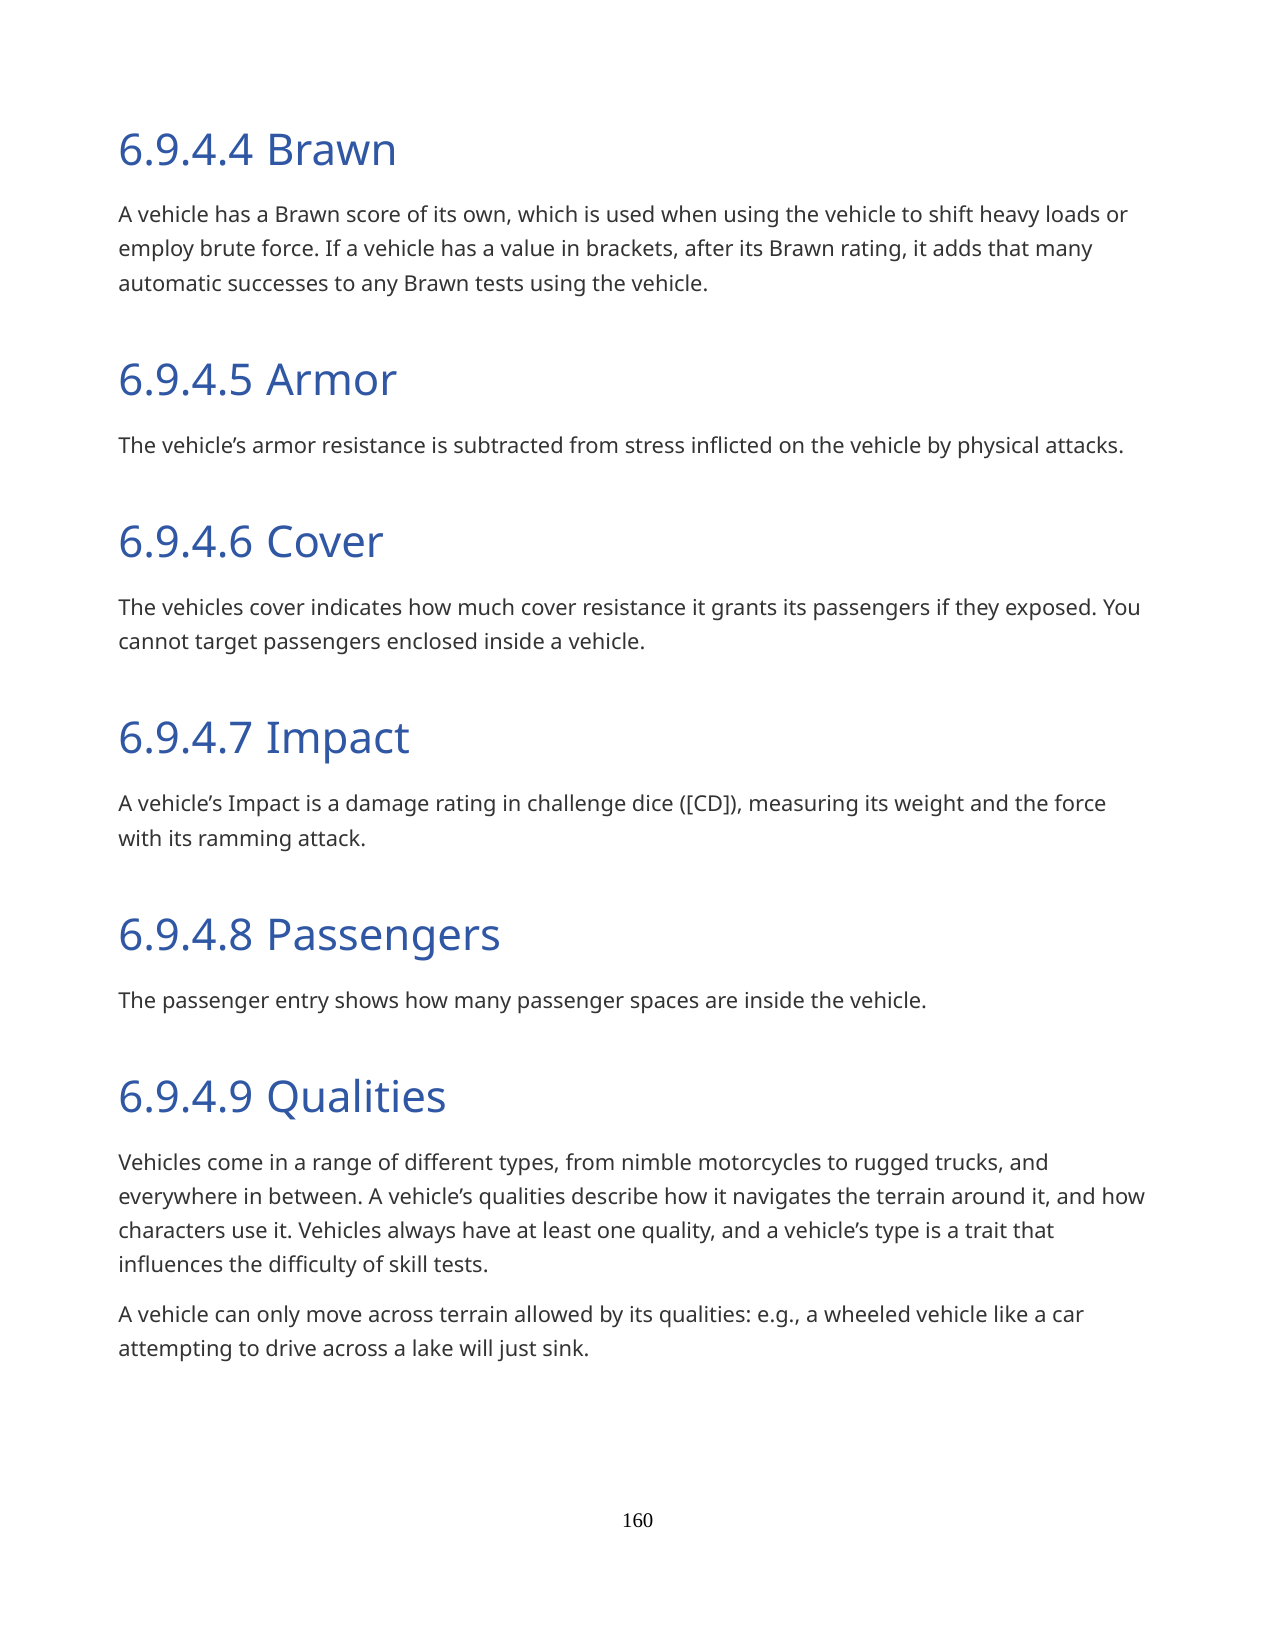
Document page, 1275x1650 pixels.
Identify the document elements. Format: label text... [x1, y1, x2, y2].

subtitle Armor [118, 349, 1157, 408]
text The passenger entry shows how many passenger spaces are inside the vehicle. [118, 985, 1157, 1014]
subtitle Brawn [118, 118, 1157, 178]
text A vehicle’s Impact is a damage rating in challenge dice ([CD]), measuring its weight and the force with its ramming attack. [118, 788, 1157, 852]
text The vehicle’s armor resistance is subtracted from stress inflicted on the vehicle by physical attacks. [118, 430, 1157, 459]
subtitle Qualities [118, 1066, 1157, 1125]
subtitle Impact [118, 707, 1157, 767]
text Vehicles come in a range of different types, from nimble motorcycles to rugged trucks, and everywhere in between. A vehicle’s qualities describe how it navigates the terrain around it, and how characters use it. Vehicles always have at least one quality, and a vehicle’s type is a trait that influences the difficulty of skill tests. [118, 1147, 1157, 1279]
subtitle Passengers [118, 903, 1157, 963]
text The vehicles cover indicates how much cover resistance it grants its passengers if they exposed. You cannot target passengers enclosed inside a vehicle. [118, 592, 1157, 656]
subtitle Cover [118, 511, 1157, 570]
text A vehicle has a Brawn score of its own, which is used when using the vehicle to shift heavy loads or employ brute force. If a vehicle has a value in brackets, after its Brawn rating, it adds that many automatic successes to any Brawn tests using the vehicle. [118, 199, 1157, 297]
text A vehicle can only move across terrain allowed by its qualities: e.g., a wheeled vehicle like a car attempting to drive across a lake will just sink. [118, 1299, 1157, 1363]
